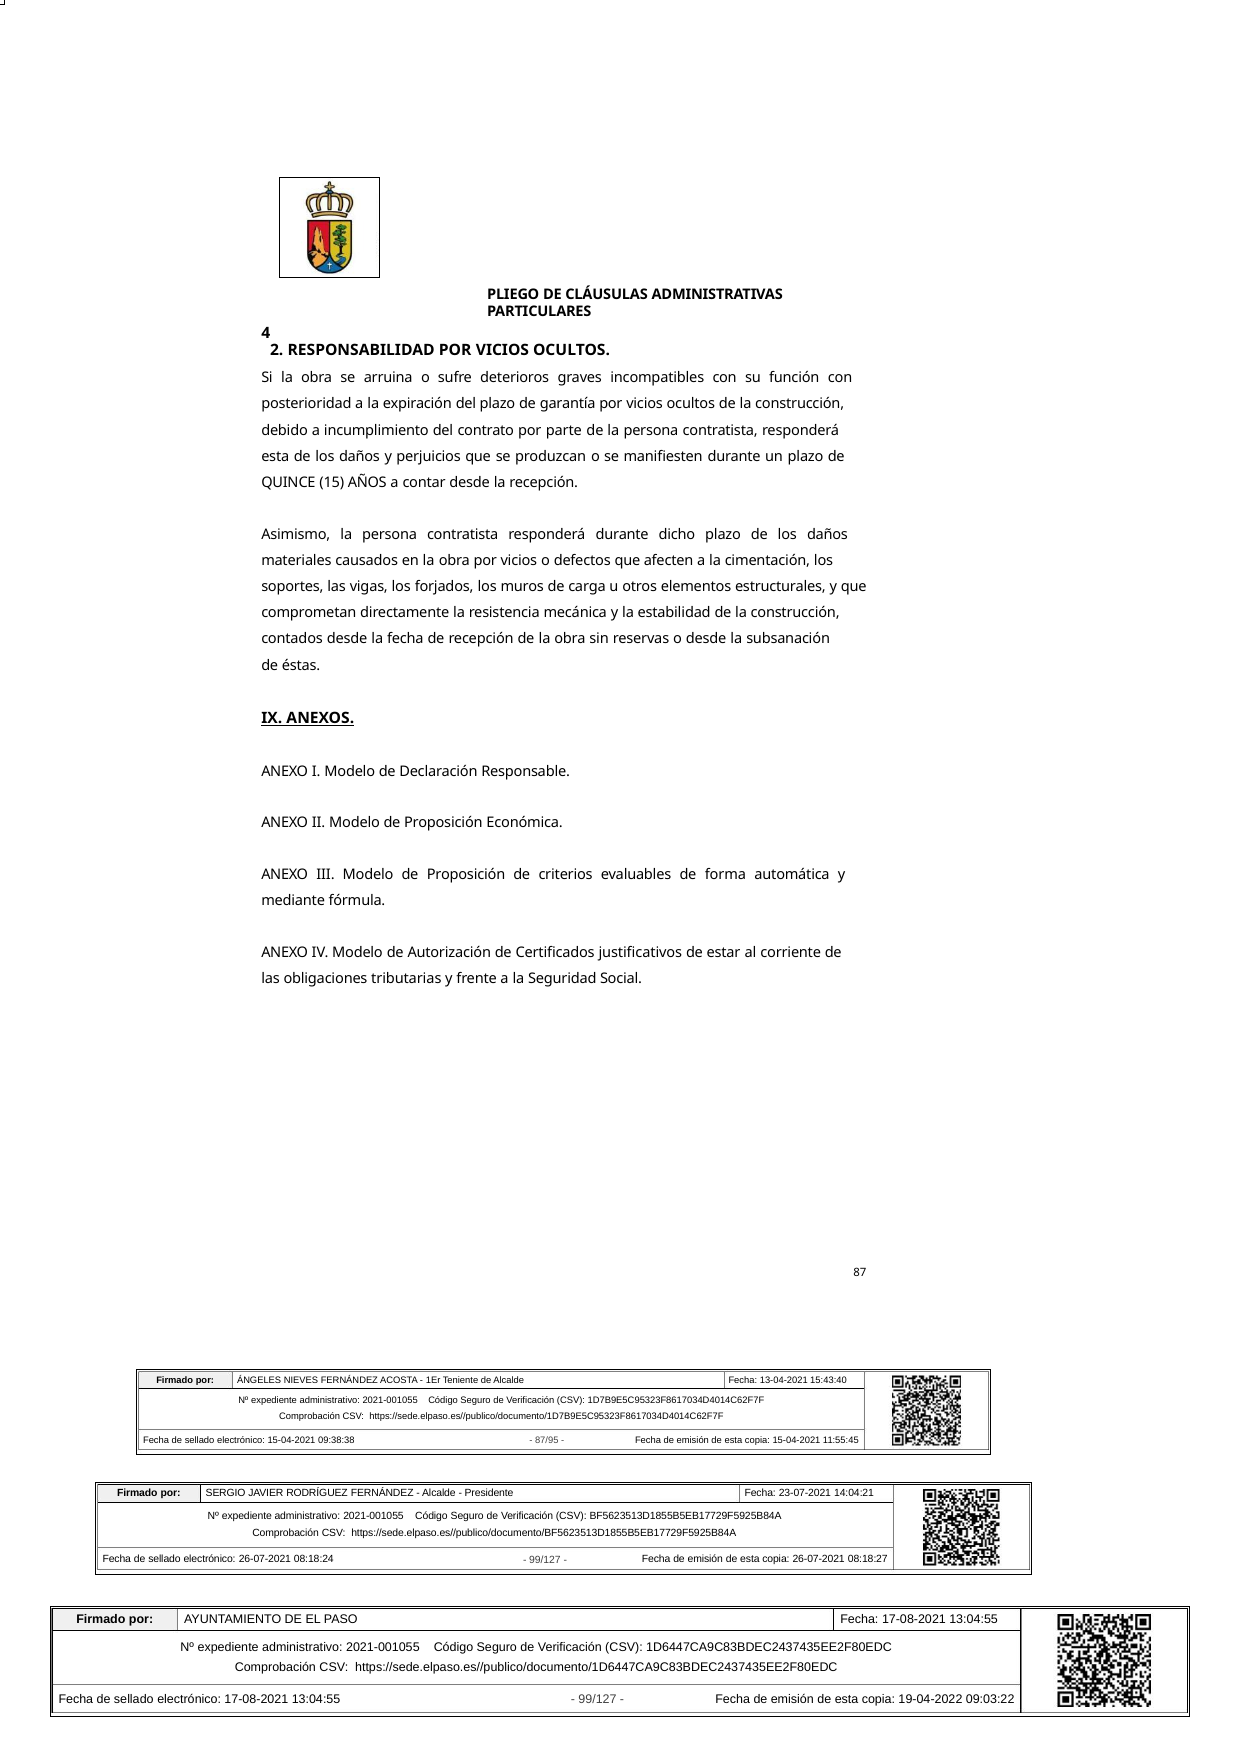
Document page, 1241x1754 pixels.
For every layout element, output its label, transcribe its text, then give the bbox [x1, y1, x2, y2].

text ANEXO II. Modelo de Proposición Económica. [261, 814, 612, 831]
text - 99/127 - [571, 1693, 643, 1707]
picture [96, 1483, 1031, 1574]
text Comprobación CSV: https://sede.elpaso.es//publico/documento/1D6447CA9C83BDEC2437435EE2F80EDC [234, 1661, 918, 1674]
text Comprobación CSV: https://sede.elpaso.es//publico/documento/BF5623513D1855B5EB17729F5925B84A [252, 1527, 807, 1539]
text Fecha: 23-07-2021 14:04:21 [744, 1488, 893, 1499]
text Comprobación CSV: https://sede.elpaso.es//publico/documento/1D7B9E5C95323F8617034D4014C62F7F [279, 1411, 788, 1421]
picture [51, 1607, 1189, 1716]
text Asimismo, la persona contratista responderá durante dicho plazo de los daños [261, 526, 890, 543]
text AYUNTAMIENTO DE EL PASO [184, 1612, 386, 1626]
text 2. RESPONSABILIDAD POR VICIOS OCULTOS. [270, 341, 890, 359]
text Nº expediente administrativo: 2021-001055 Código Seguro de Verificación (CSV): BF5623513D1855B5EB17729F5925B84A [207, 1510, 807, 1522]
text mediante fórmula. [261, 892, 890, 909]
text Fecha de sellado electrónico: 26-07-2021 08:18:24 [102, 1553, 359, 1565]
text soportes, las vigas, los forjados, los muros de carga u otros elementos estructurales, y que [261, 578, 890, 595]
text materiales causados en la obra por vicios o defectos que afecten a la cimentación, los [261, 552, 890, 569]
picture [137, 1370, 990, 1454]
text SERGIO JAVIER RODRÍGUEZ FERNÁNDEZ - Alcalde - Presidente [205, 1488, 540, 1499]
text Fecha de sellado electrónico: 17-08-2021 13:04:55 [58, 1692, 365, 1706]
text de éstas. [261, 657, 890, 673]
text ANEXO III. Modelo de Proposición de criterios evaluables de forma automática y [261, 866, 890, 883]
text Firmado por: [156, 1375, 228, 1385]
text posterioridad a la expiración del plazo de garantía por vicios ocultos de la construcción, [261, 396, 890, 412]
text ÁNGELES NIEVES FERNÁNDEZ ACOSTA - 1Er Teniente de Alcalde [237, 1375, 552, 1385]
text Firmado por: [117, 1488, 196, 1499]
text ANEXO IV. Modelo de Autorización de Certificados justificativos de estar al corriente de [261, 944, 890, 961]
text Fecha de emisión de esta copia: 19-04-2022 09:03:22 [715, 1692, 1039, 1706]
text Nº expediente administrativo: 2021-001055 Código Seguro de Verificación (CSV): 1D7B9E5C95323F8617034D4014C62F7F [238, 1396, 788, 1406]
text contados desde la fecha de recepción de la obra sin reservas o desde la subsanación [261, 630, 890, 647]
text PLIEGO DE CLÁUSULAS ADMINISTRATIVAS PARTICULARES [487, 286, 890, 320]
text Fecha de emisión de esta copia: 15-04-2021 11:55:45 [635, 1435, 884, 1445]
text esta de los daños y perjuicios que se produzcan o se manifiesten durante un plazo de [261, 448, 890, 465]
text Nº expediente administrativo: 2021-001055 Código Seguro de Verificación (CSV): 1D6447CA9C83BDEC2437435EE2F80EDC [180, 1640, 918, 1654]
text Firmado por: [76, 1612, 172, 1626]
text Fecha: 13-04-2021 15:43:40 [728, 1375, 864, 1385]
text - 87/95 - [529, 1435, 578, 1446]
text - 99/127 - [523, 1554, 582, 1565]
text las obligaciones tributarias y frente a la Seguridad Social. [261, 970, 890, 987]
text debido a incumplimiento del contrato por parte de la persona contratista, responderá [261, 422, 890, 439]
text ANEXO I. Modelo de Declaración Responsable. [261, 763, 612, 780]
text Si la obra se arruina o sufre deterioros graves incompatibles con su función con [261, 369, 890, 386]
text comprometan directamente la resistencia mecánica y la estabilidad de la construcción, [261, 604, 890, 621]
text IX. ANEXOS. [261, 708, 376, 727]
text Fecha: 17-08-2021 13:04:55 [840, 1612, 1021, 1626]
picture [280, 178, 379, 277]
text Fecha de sellado electrónico: 15-04-2021 09:38:38 [143, 1435, 379, 1445]
text 4 [261, 323, 293, 342]
text Fecha de emisión de esta copia: 26-07-2021 08:18:27 [642, 1553, 912, 1565]
text 87 [853, 1266, 883, 1279]
text QUINCE (15) AÑOS a contar desde la recepción. [261, 474, 890, 491]
